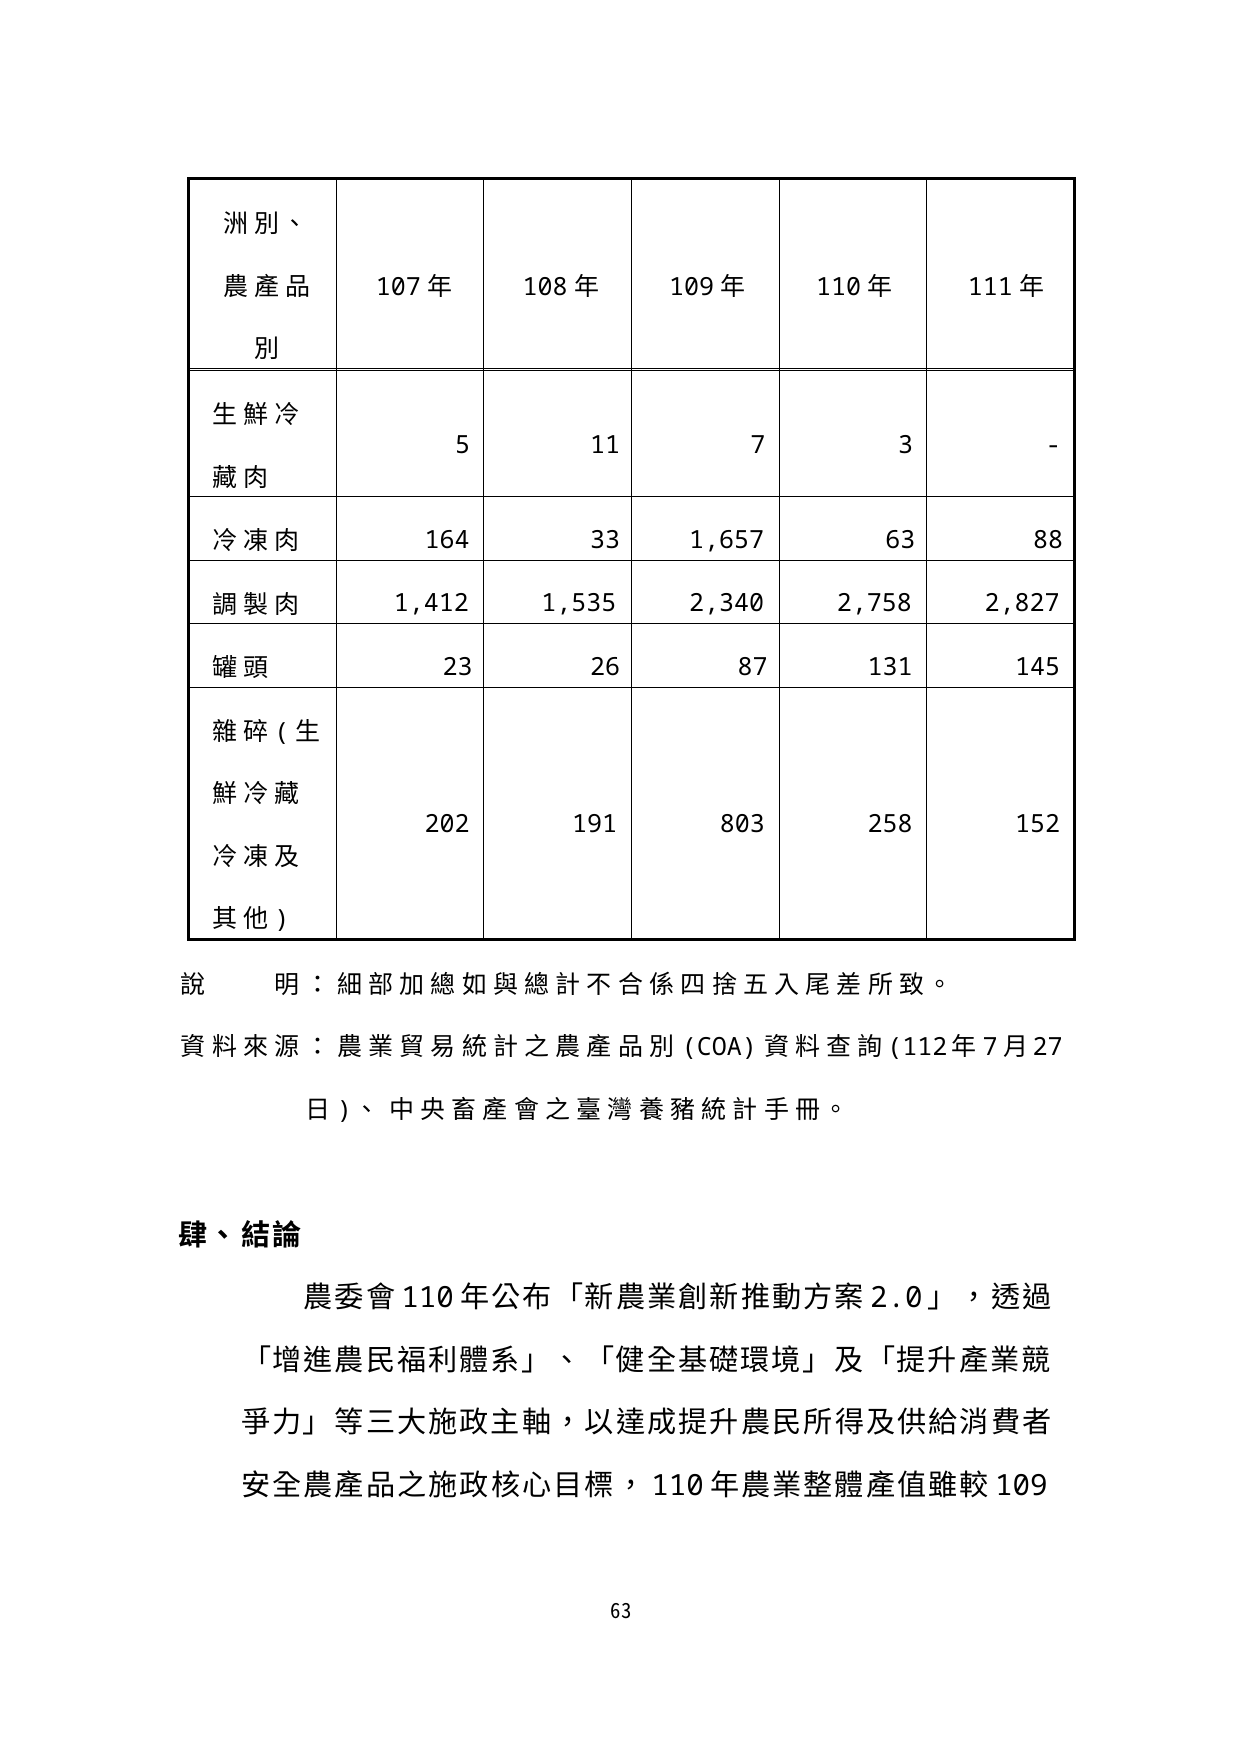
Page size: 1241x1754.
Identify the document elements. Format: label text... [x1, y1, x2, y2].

table_cell 1,535 [484, 561, 631, 623]
text 農委會110年公布「新農業創新推動方案2.0」，透過「增進農民福利體系」、「健全基礎環境」及「提升產業競爭力」等三大施政主軸，以達成提升農民所得及供給消費者安全農產品之施政核心目標，110年農業整體產值雖較109 [236, 1253, 1063, 1503]
table_cell 26 [484, 624, 631, 687]
table_cell 1,657 [632, 497, 779, 559]
table_cell 5 [337, 371, 483, 496]
table_header 107年 [337, 180, 483, 368]
table_cell 145 [927, 624, 1073, 687]
table_cell 202 [337, 688, 483, 938]
table_cell 87 [632, 624, 779, 687]
table_cell 雜碎(生鮮冷藏冷凍及其他) [190, 688, 336, 938]
table_cell 2,827 [927, 561, 1073, 623]
table_cell 生鮮冷藏肉 [190, 371, 336, 496]
text 資料來源：農業貿易統計之農產品別(COA)資料查詢(112年7月27日)、中央畜產會之臺灣養豬統計手冊。 [173, 1003, 1078, 1128]
table_cell 2,758 [780, 561, 926, 623]
table_header 108年 [484, 180, 631, 368]
text 說 明：細部加總如與總計不合係四捨五入尾差所致。 [173, 941, 1078, 1003]
table_header 111年 [927, 180, 1073, 368]
table_cell 803 [632, 688, 779, 938]
table_cell 131 [780, 624, 926, 687]
table_cell - [927, 371, 1073, 496]
table_cell 88 [927, 497, 1073, 559]
table_header 洲別、農產品別 [190, 180, 336, 368]
table_cell 191 [484, 688, 631, 938]
table_cell 調製肉 [190, 561, 336, 623]
table_header 110年 [780, 180, 926, 368]
table_cell 冷凍肉 [190, 497, 336, 559]
table_cell 33 [484, 497, 631, 559]
table_cell 258 [780, 688, 926, 938]
table_cell 3 [780, 371, 926, 496]
table_cell 63 [780, 497, 926, 559]
table_cell 23 [337, 624, 483, 687]
table_header 109年 [632, 180, 779, 368]
table_cell 1,412 [337, 561, 483, 623]
table_cell 164 [337, 497, 483, 559]
table_cell 7 [632, 371, 779, 496]
table_cell 2,340 [632, 561, 779, 623]
table_cell 152 [927, 688, 1073, 938]
table_cell 11 [484, 371, 631, 496]
table_cell 罐頭 [190, 624, 336, 687]
text 肆、結論 [177, 1191, 1063, 1253]
